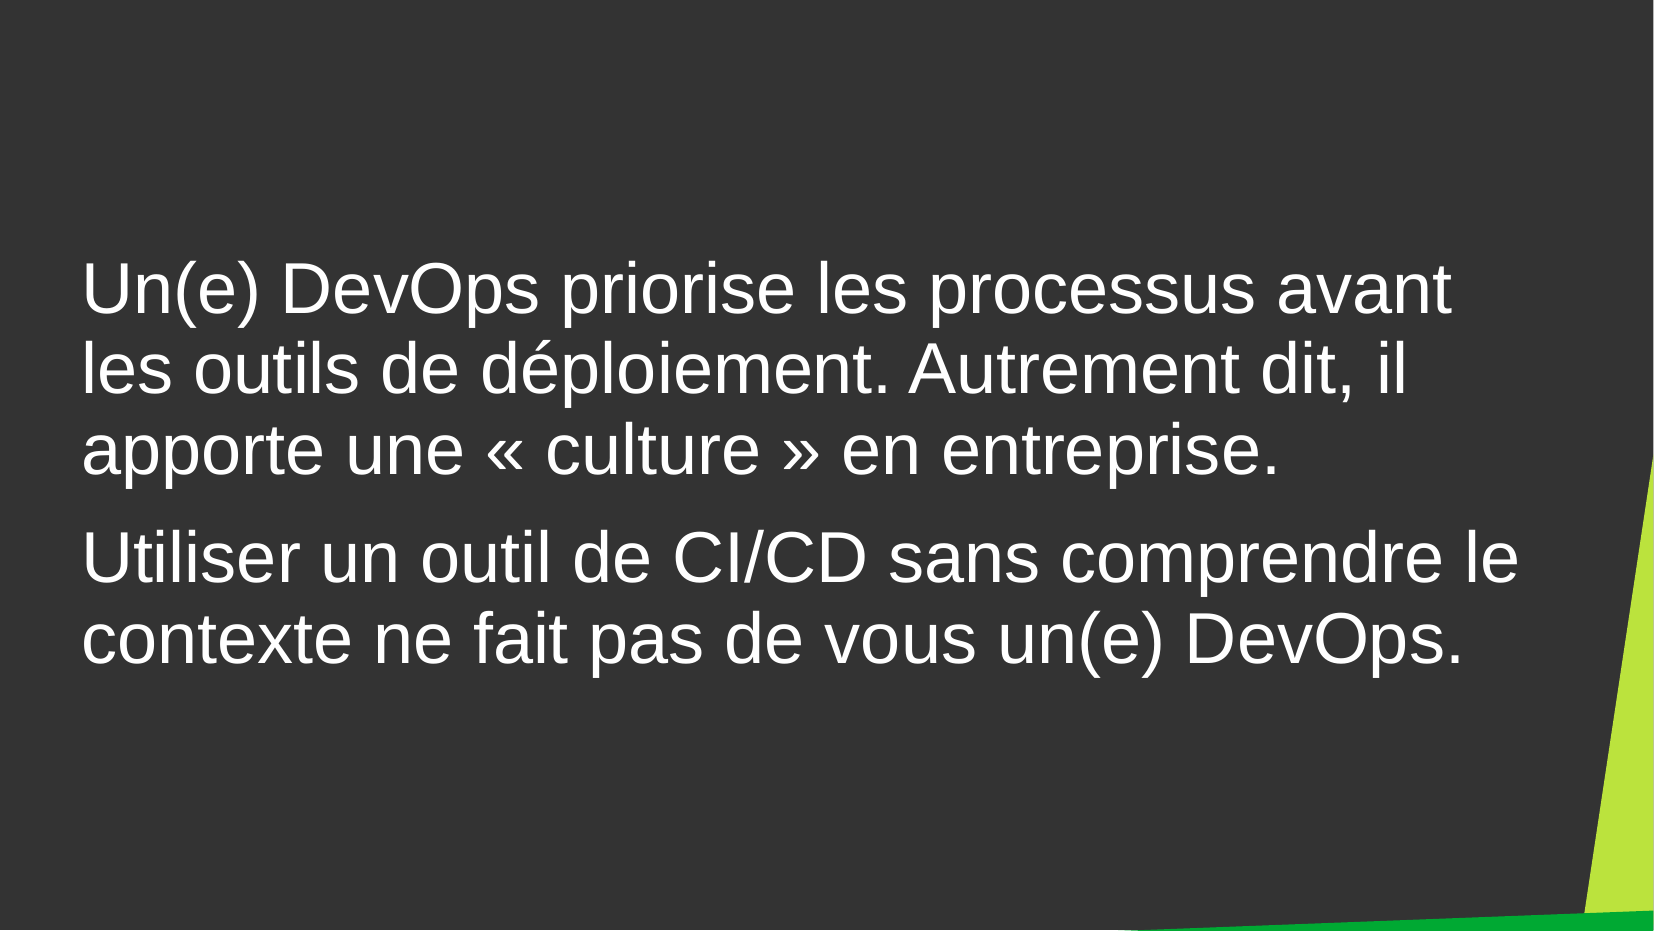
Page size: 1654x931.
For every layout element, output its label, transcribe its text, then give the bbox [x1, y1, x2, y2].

list Un(e) DevOps priorise les processus avant les outils de déploiement. Autrement dit, il apporte une « culture » en entreprise. Utiliser un outil de CI/CD sans comprendre le contexte ne fait pas de vous un(e) DevOps. [80, 248, 1560, 686]
text_box [1118, 450, 1654, 931]
